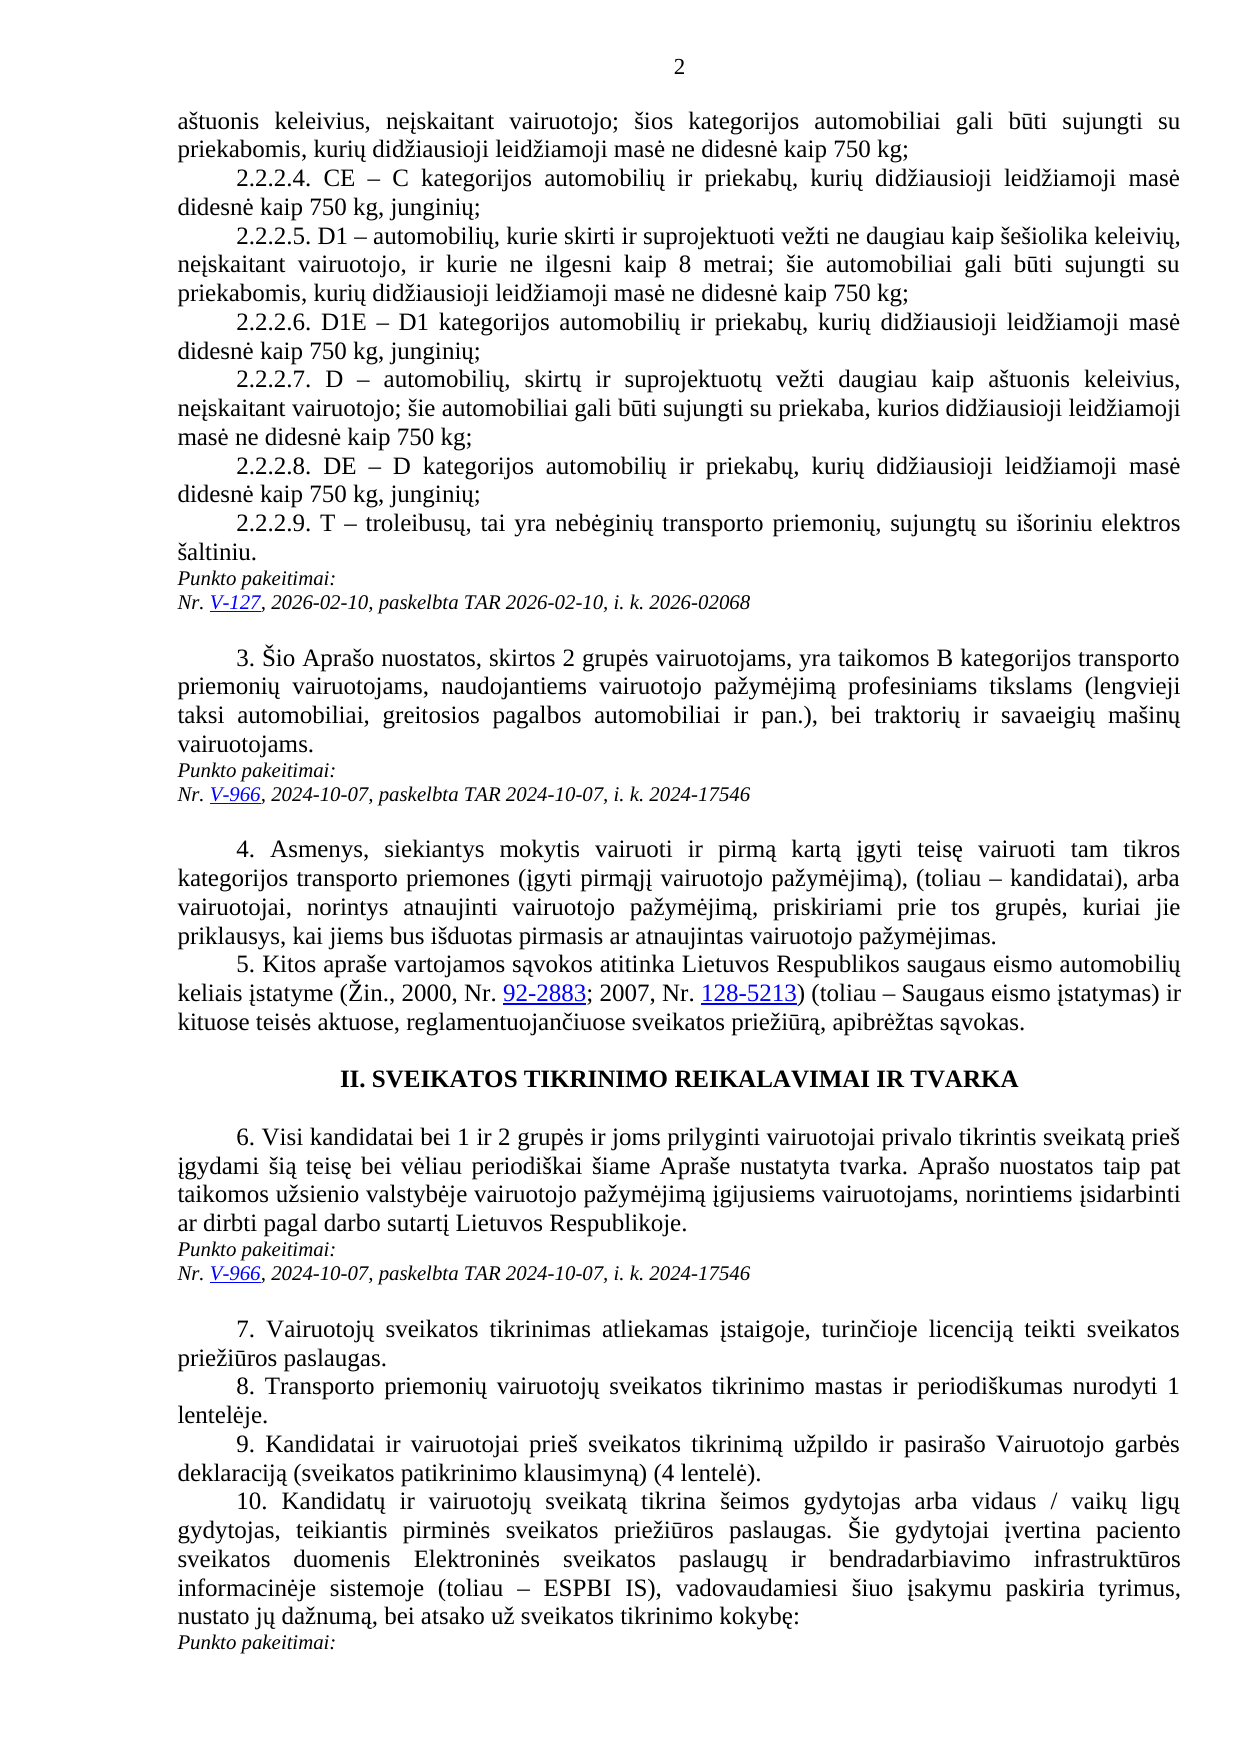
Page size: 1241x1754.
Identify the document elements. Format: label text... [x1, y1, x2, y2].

text 6. Visi kandidatai bei 1 ir 2 grupės ir joms prilyginti vairuotojai privalo tikrintis sveikatą prieš įgydami šią teisę bei vėliau periodiškai šiame Apraše nustatyta tvarka. Aprašo nuostatos taip pat taikomos užsienio valstybėje vairuotojo pažymėjimą įgijusiems vairuotojams, norintiems įsidarbinti ar dirbti pagal darbo sutartį Lietuvos Respublikoje. [177, 1122, 1181, 1237]
text Punkto pakeitimai: [177, 1237, 1181, 1261]
text II. SVEIKATOS TIKRINIMO REIKALAVIMAI IR TVARKA [177, 1064, 1181, 1093]
text Punkto pakeitimai: [177, 758, 1181, 782]
text 2.2.2.7. D – automobilių, skirtų ir suprojektuotų vežti daugiau kaip aštuonis keleivius, neįskaitant vairuotojo; šie automobiliai gali būti sujungti su priekaba, kurios didžiausioji leidžiamoji masė ne didesnė kaip 750 kg; [177, 364, 1181, 451]
text 5. Kitos apraše vartojamos sąvokos atitinka Lietuvos Respublikos saugaus eismo automobilių keliais įstatyme (Žin., 2000, Nr. 92-2883; 2007, Nr. 128-5213) (toliau – Saugaus eismo įstatymas) ir kituose teisės aktuose, reglamentuojančiuose sveikatos priežiūrą, apibrėžtas sąvokas. [177, 949, 1181, 1036]
text 2.2.2.5. D1 – automobilių, kurie skirti ir suprojektuoti vežti ne daugiau kaip šešiolika keleivių, neįskaitant vairuotojo, ir kurie ne ilgesni kaip 8 metrai; šie automobiliai gali būti sujungti su priekabomis, kurių didžiausioji leidžiamoji masė ne didesnė kaip 750 kg; [177, 221, 1181, 307]
text Punkto pakeitimai: [177, 1630, 1181, 1654]
text 2.2.2.8. DE – D kategorijos automobilių ir priekabų, kurių didžiausioji leidžiamoji masė didesnė kaip 750 kg, junginių; [177, 451, 1181, 508]
text 8. Transporto priemonių vairuotojų sveikatos tikrinimo mastas ir periodiškumas nurodyti 1 lentelėje. [177, 1371, 1181, 1429]
text 3. Šio Aprašo nuostatos, skirtos 2 grupės vairuotojams, yra taikomos B kategorijos transporto priemonių vairuotojams, naudojantiems vairuotojo pažymėjimą profesiniams tikslams (lengvieji taksi automobiliai, greitosios pagalbos automobiliai ir pan.), bei traktorių ir savaeigių mašinų vairuotojams. [177, 643, 1181, 758]
text Nr. V-127, 2026-02-10, paskelbta TAR 2026-02-10, i. k. 2026-02068 [177, 590, 1181, 614]
text 9. Kandidatai ir vairuotojai prieš sveikatos tikrinimą užpildo ir pasirašo Vairuotojo garbės deklaraciją (sveikatos patikrinimo klausimyną) (4 lentelė). [177, 1429, 1181, 1486]
text 10. Kandidatų ir vairuotojų sveikatą tikrina šeimos gydytojas arba vidaus / vaikų ligų gydytojas, teikiantis pirminės sveikatos priežiūros paslaugas. Šie gydytojai įvertina paciento sveikatos duomenis Elektroninės sveikatos paslaugų ir bendradarbiavimo infrastruktūros informacinėje sistemoje (toliau – ESPBI IS), vadovaudamiesi šiuo įsakymu paskiria tyrimus, nustato jų dažnumą, bei atsako už sveikatos tikrinimo kokybę: [177, 1486, 1181, 1630]
text 7. Vairuotojų sveikatos tikrinimas atliekamas įstaigoje, turinčioje licenciją teikti sveikatos priežiūros paslaugas. [177, 1314, 1181, 1371]
text 2.2.2.9. T – troleibusų, tai yra nebėginių transporto priemonių, sujungtų su išoriniu elektros šaltiniu. [177, 508, 1181, 566]
text 2.2.2.6. D1E – D1 kategorijos automobilių ir priekabų, kurių didžiausioji leidžiamoji masė didesnė kaip 750 kg, junginių; [177, 307, 1181, 364]
text aštuonis keleivius, neįskaitant vairuotojo; šios kategorijos automobiliai gali būti sujungti su priekabomis, kurių didžiausioji leidžiamoji masė ne didesnė kaip 750 kg; [177, 106, 1181, 163]
text 4. Asmenys, siekiantys mokytis vairuoti ir pirmą kartą įgyti teisę vairuoti tam tikros kategorijos transporto priemones (įgyti pirmąjį vairuotojo pažymėjimą), (toliau – kandidatai), arba vairuotojai, norintys atnaujinti vairuotojo pažymėjimą, priskiriami prie tos grupės, kuriai jie priklausys, kai jiems bus išduotas pirmasis ar atnaujintas vairuotojo pažymėjimas. [177, 834, 1181, 949]
text Punkto pakeitimai: [177, 566, 1181, 590]
text Nr. V-966, 2024-10-07, paskelbta TAR 2024-10-07, i. k. 2024-17546 [177, 782, 1181, 806]
text Nr. V-966, 2024-10-07, paskelbta TAR 2024-10-07, i. k. 2024-17546 [177, 1261, 1181, 1285]
text 2.2.2.4. CE – C kategorijos automobilių ir priekabų, kurių didžiausioji leidžiamoji masė didesnė kaip 750 kg, junginių; [177, 163, 1181, 221]
